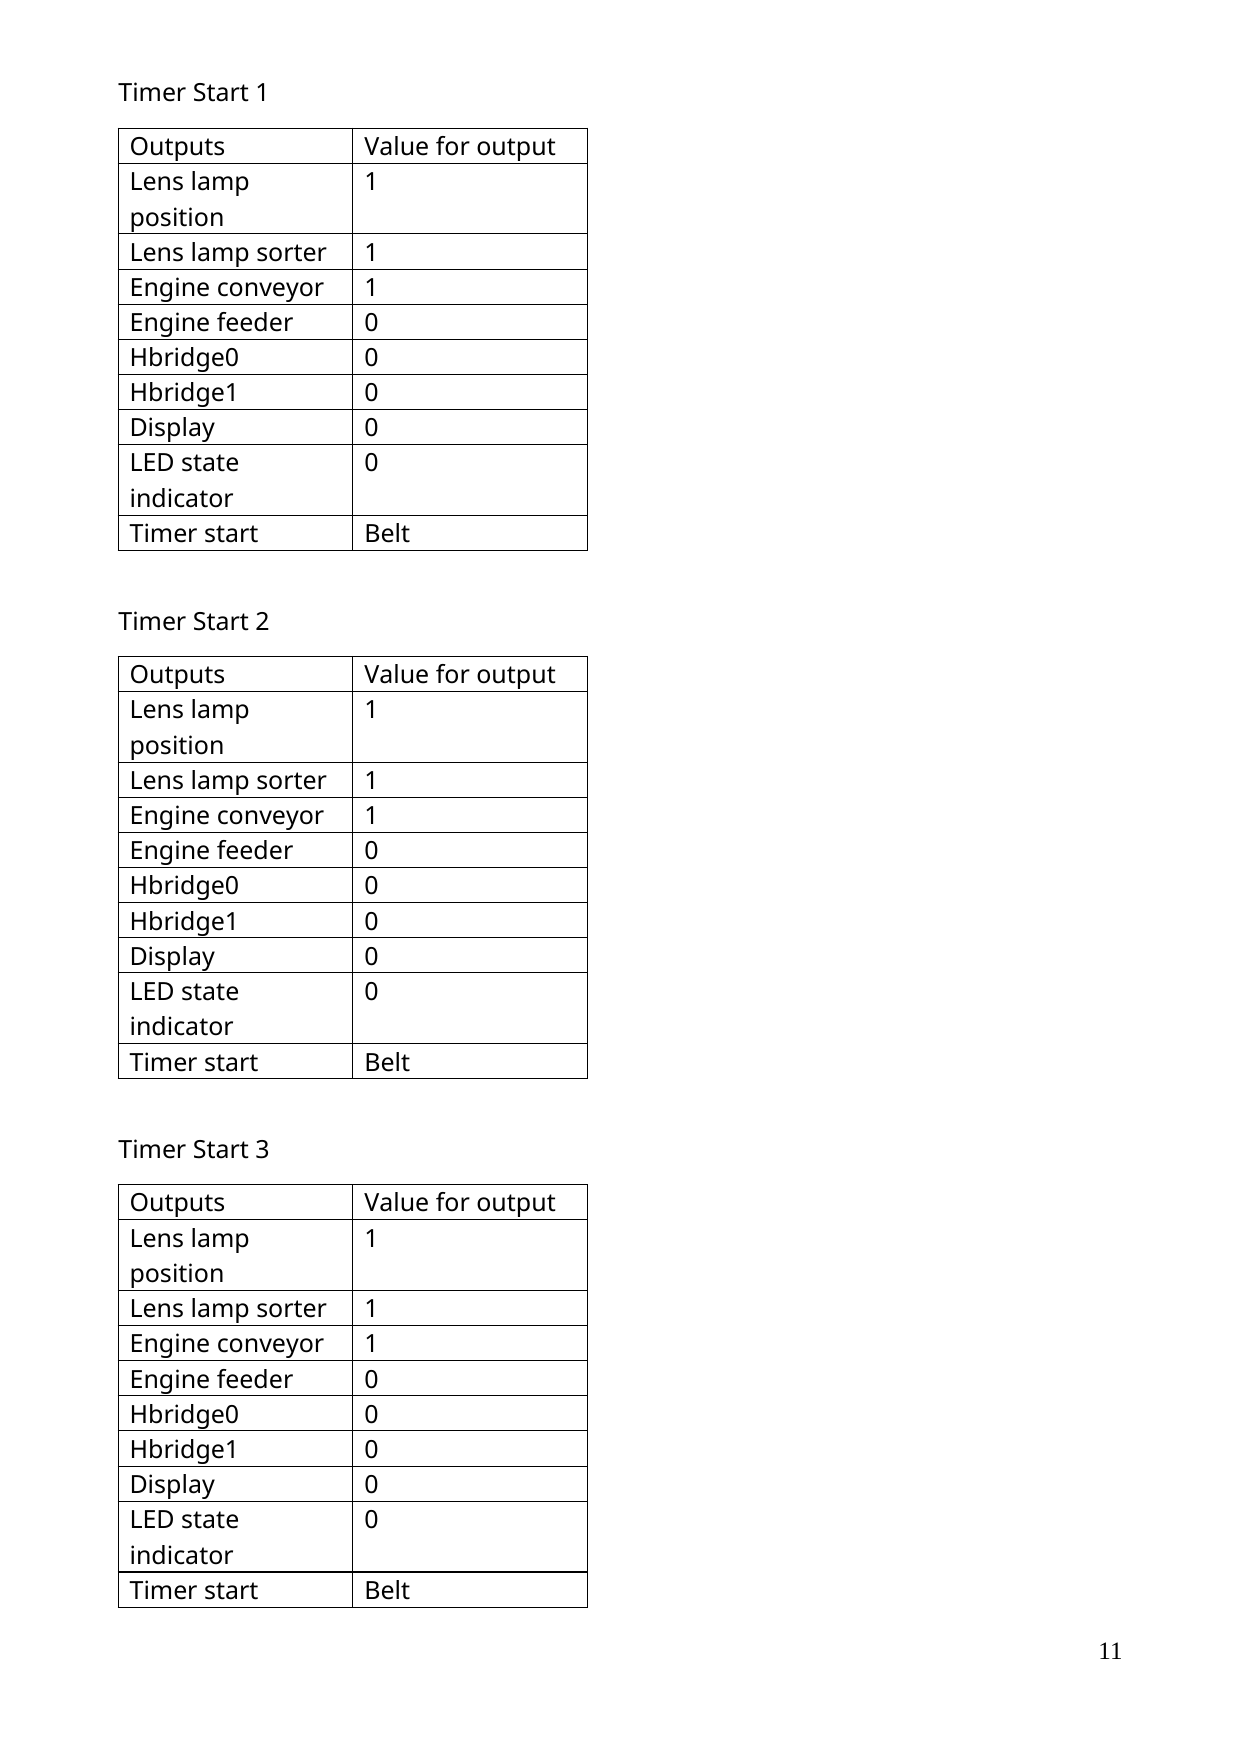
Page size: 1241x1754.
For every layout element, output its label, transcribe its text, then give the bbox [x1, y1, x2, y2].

table_cell Hbridge1 [119, 903, 352, 937]
table_cell Timer start [119, 1044, 352, 1078]
table_cell 0 [353, 410, 587, 444]
table_cell Lens lamp position [119, 1220, 352, 1290]
table_cell 0 [353, 1502, 587, 1571]
table_cell 1 [353, 164, 587, 233]
table_header Value for output [353, 129, 587, 162]
table_cell 0 [353, 1396, 587, 1430]
table_cell Engine feeder [119, 305, 352, 339]
text Timer Start 1 [118, 75, 1122, 109]
table_cell Belt [353, 1573, 587, 1607]
table_cell LED state indicator [119, 445, 352, 515]
table_cell 0 [353, 340, 587, 374]
table_cell Hbridge0 [119, 340, 352, 374]
table_cell 0 [353, 445, 587, 515]
table_cell 1 [353, 763, 587, 797]
table_cell 0 [353, 1361, 587, 1395]
table_header Value for output [353, 657, 587, 691]
table_cell 1 [353, 1220, 587, 1290]
text Timer Start 3 [118, 1132, 1122, 1166]
table_cell LED state indicator [119, 1502, 352, 1571]
table_cell Display [119, 410, 352, 444]
table_cell Engine conveyor [119, 798, 352, 832]
table_cell 0 [353, 833, 587, 867]
table_cell Lens lamp position [119, 692, 352, 762]
table_cell Engine conveyor [119, 270, 352, 303]
table_cell Hbridge1 [119, 1431, 352, 1466]
table_cell Belt [353, 516, 587, 550]
table_header Value for output [353, 1185, 587, 1219]
table_cell 1 [353, 1326, 587, 1360]
table_cell Lens lamp sorter [119, 763, 352, 797]
table_cell 1 [353, 798, 587, 832]
table_cell 1 [353, 270, 587, 303]
table_cell 0 [353, 973, 587, 1043]
table_cell 0 [353, 903, 587, 937]
table_cell LED state indicator [119, 973, 352, 1043]
table_header Outputs [119, 657, 352, 691]
table_cell Timer start [119, 516, 352, 550]
table_cell Display [119, 1467, 352, 1501]
table_cell 0 [353, 868, 587, 902]
table_cell 0 [353, 1431, 587, 1466]
table_header Outputs [119, 129, 352, 162]
table_cell 1 [353, 692, 587, 762]
table_cell Timer start [119, 1573, 352, 1607]
table_cell 0 [353, 375, 587, 409]
table_cell 0 [353, 938, 587, 972]
table_cell 0 [353, 305, 587, 339]
table_cell Hbridge0 [119, 1396, 352, 1430]
table_cell Lens lamp sorter [119, 1291, 352, 1325]
table_cell Hbridge0 [119, 868, 352, 902]
table_cell Lens lamp position [119, 164, 352, 233]
table_cell Belt [353, 1044, 587, 1078]
table_cell Hbridge1 [119, 375, 352, 409]
table_cell 1 [353, 234, 587, 268]
table_header Outputs [119, 1185, 352, 1219]
table_cell 1 [353, 1291, 587, 1325]
table_cell Engine feeder [119, 1361, 352, 1395]
table_cell Engine feeder [119, 833, 352, 867]
table_cell Engine conveyor [119, 1326, 352, 1360]
text Timer Start 2 [118, 603, 1122, 637]
table_cell 0 [353, 1467, 587, 1501]
table_cell Lens lamp sorter [119, 234, 352, 268]
table_cell Display [119, 938, 352, 972]
